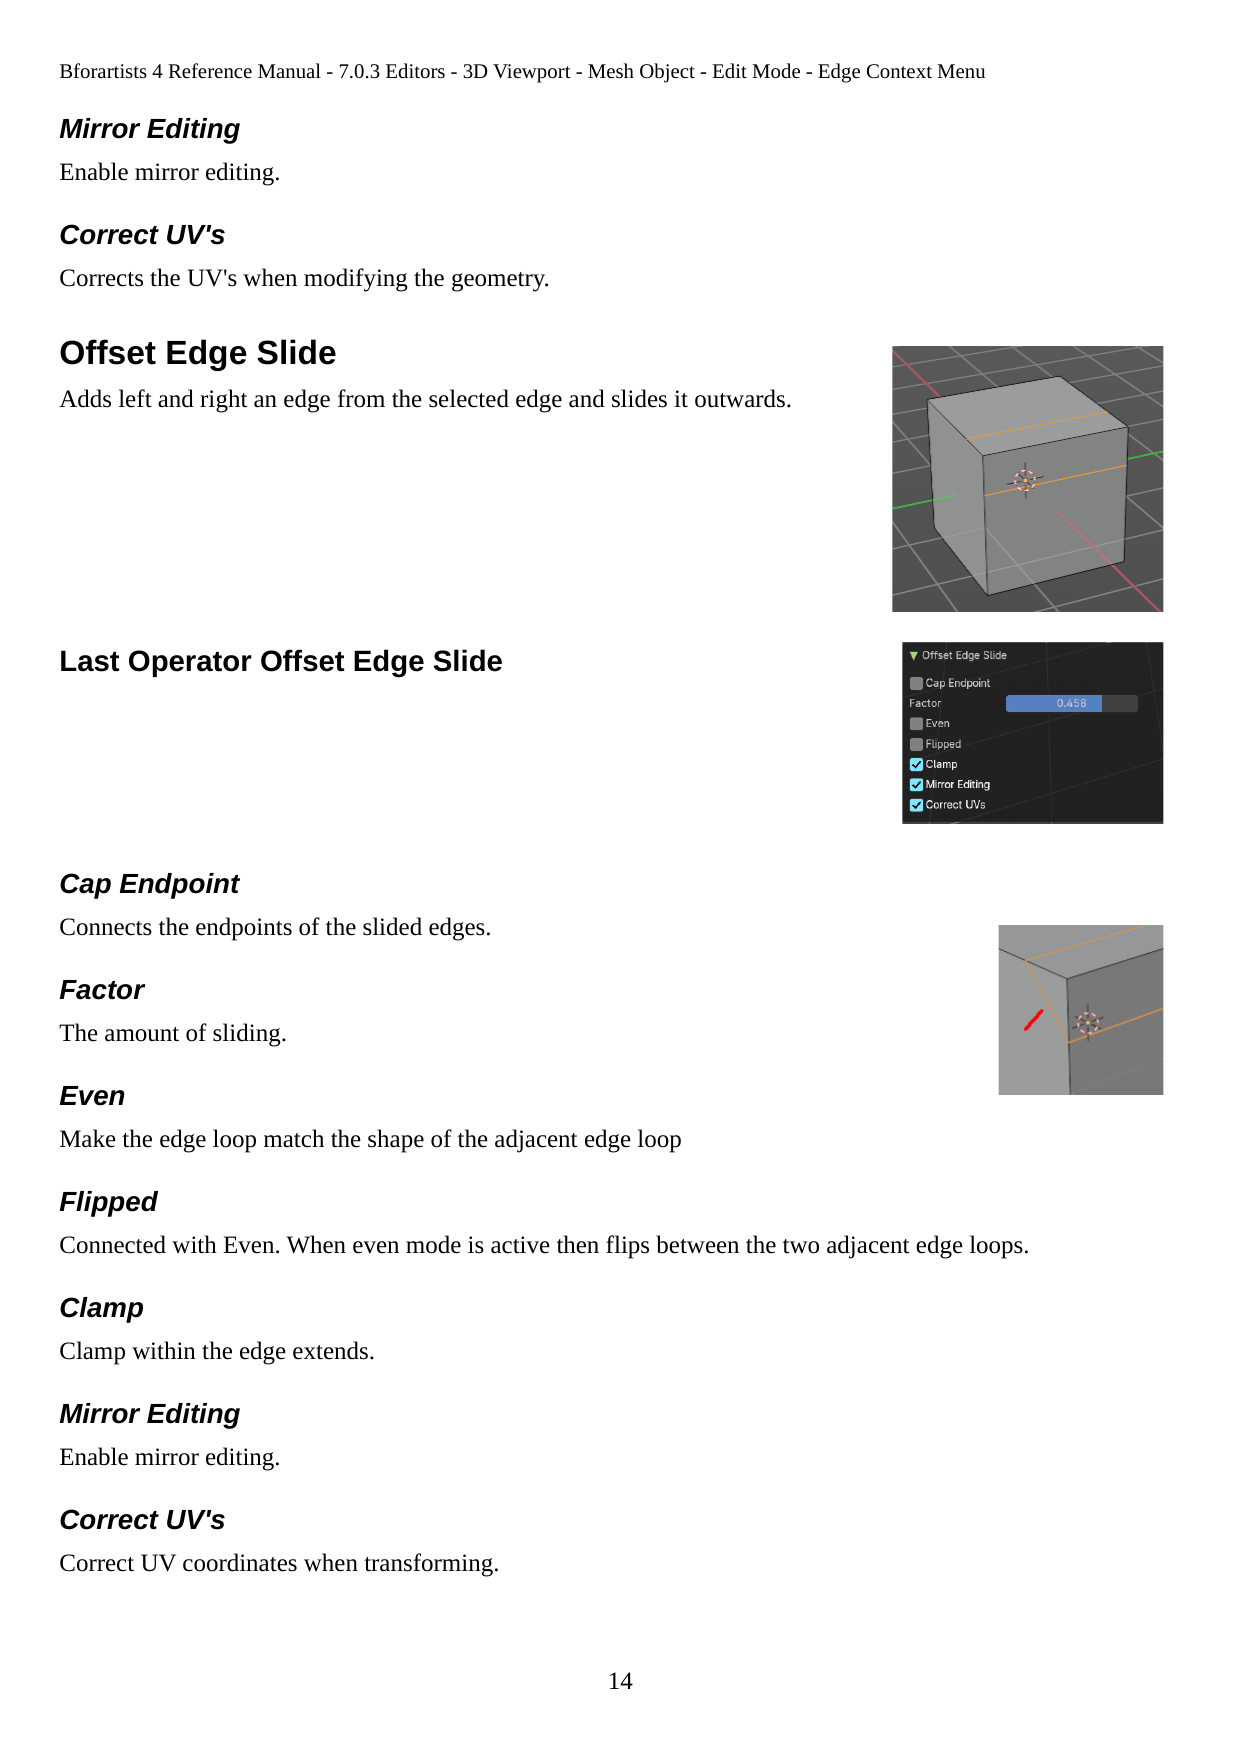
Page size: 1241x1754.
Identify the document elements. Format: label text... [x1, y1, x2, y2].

subtitle Offset Edge Slide [59, 333, 1181, 371]
text Adds left and right an edge from the selected edge and slides it outwards. [59, 384, 892, 413]
subtitle Cap Endpoint [59, 868, 1181, 899]
picture [902, 642, 1164, 824]
text The amount of sliding. [59, 1018, 998, 1047]
subtitle Mirror Editing [59, 1397, 1181, 1429]
text Clamp within the edge extends. [59, 1336, 1181, 1364]
text Make the edge loop match the shape of the adjacent edge loop [59, 1124, 1181, 1153]
text Connected with Even. When even mode is active then flips between the two adjacent edge loops. [59, 1230, 1181, 1258]
subtitle Even [59, 1079, 1181, 1111]
text Connects the endpoints of the slided edges. [59, 912, 1181, 941]
text Enable mirror editing. [59, 1442, 1181, 1470]
subtitle Flipped [59, 1185, 1181, 1217]
subtitle Mirror Editing [59, 113, 1181, 144]
text Enable mirror editing. [59, 157, 1181, 186]
subtitle Last Operator Offset Edge Slide [59, 644, 902, 678]
subtitle Factor [59, 973, 998, 1005]
picture [892, 346, 1164, 612]
subtitle Clamp [59, 1291, 1181, 1323]
text Corrects the UV's when modifying the geometry. [59, 263, 1181, 292]
text [1164, 1018, 1181, 1047]
picture [998, 925, 1164, 1095]
subtitle [1164, 973, 1181, 1005]
subtitle Correct UV's [59, 218, 1181, 250]
text Correct UV coordinates when transforming. [59, 1548, 1181, 1576]
subtitle Correct UV's [59, 1503, 1181, 1535]
